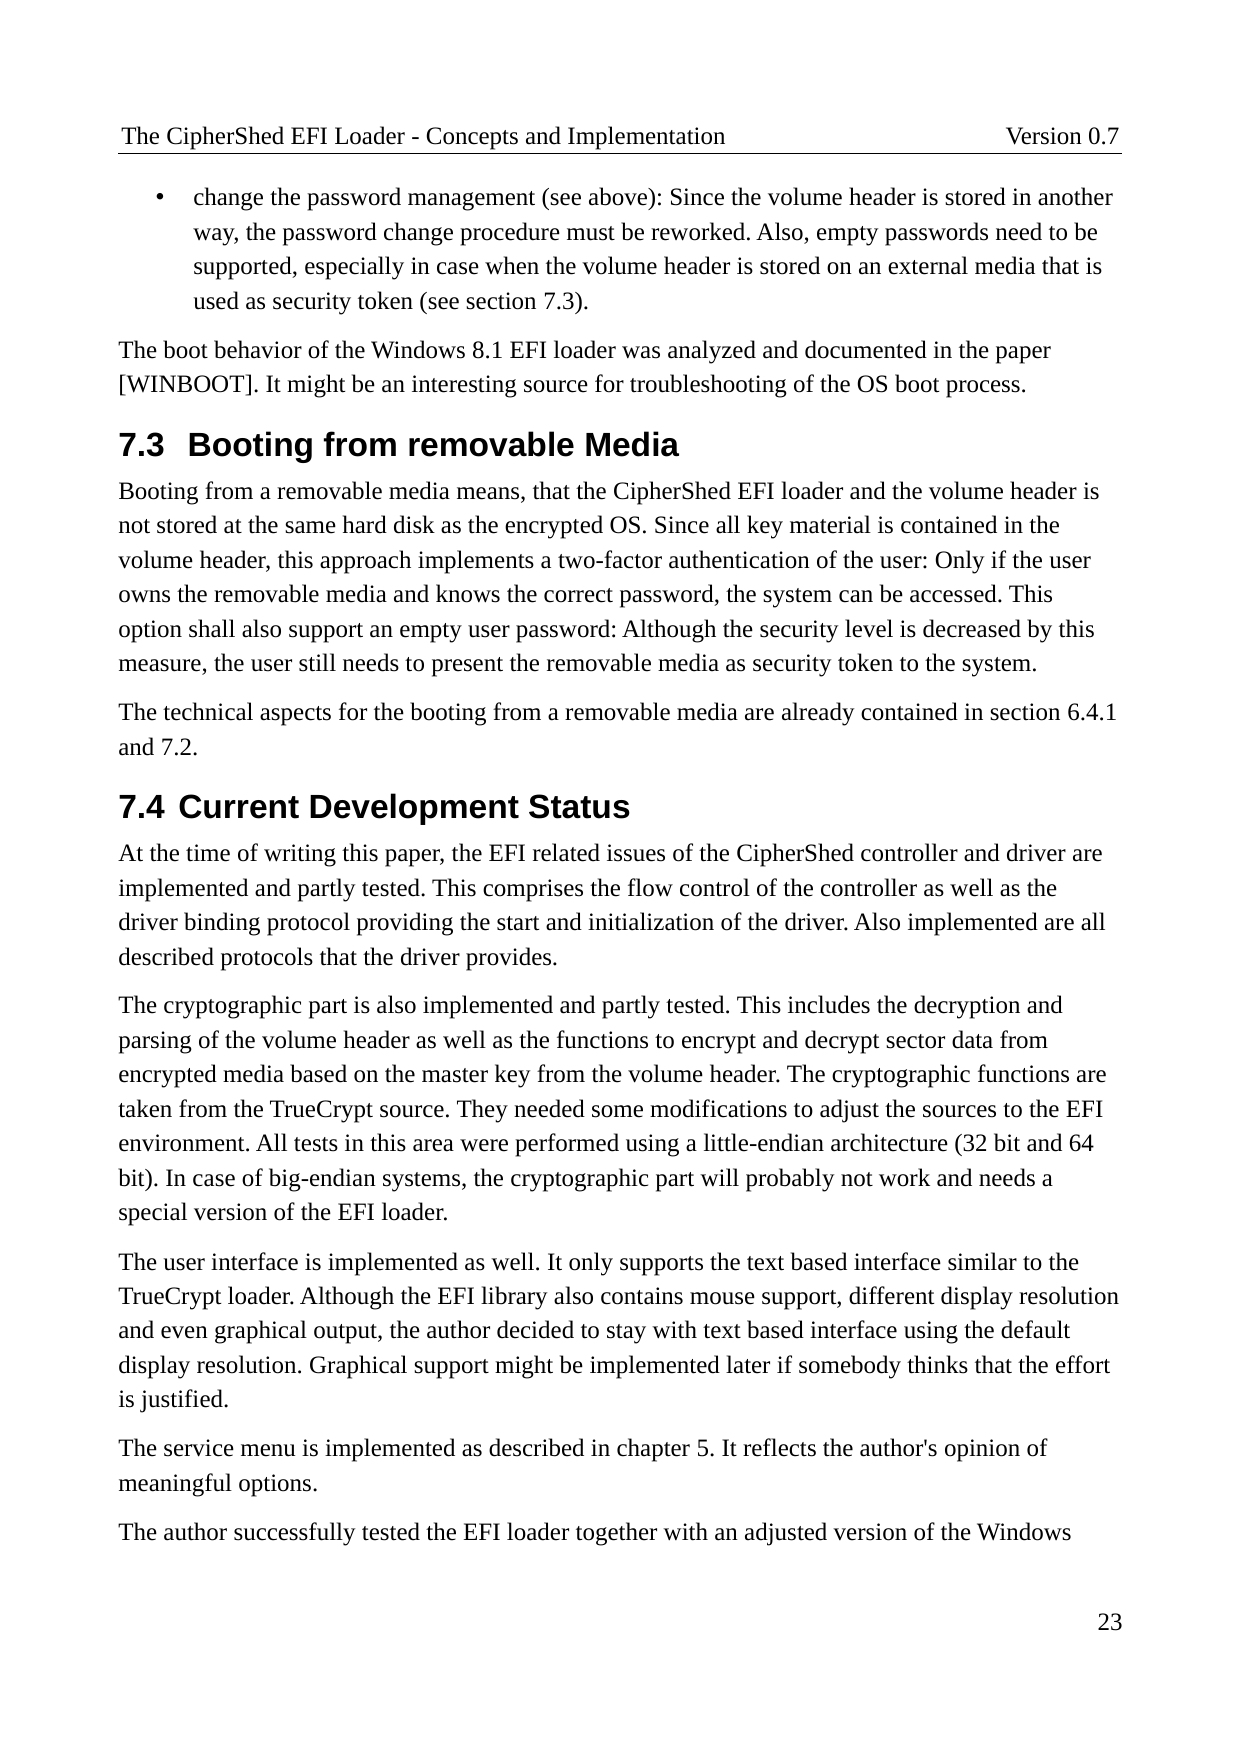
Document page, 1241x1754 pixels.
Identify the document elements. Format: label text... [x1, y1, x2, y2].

text Booting from a removable media means, that the CipherShed EFI loader and the volume header is not stored at the same hard disk as the encrypted OS. Since all key material is contained in the volume header, this approach implements a two-factor authentication of the user: Only if the user owns the removable media and knows the correct password, the system can be accessed. This option shall also support an empty user password: Although the security level is decreased by this measure, the user still needs to present the removable media as security token to the system. [118, 476, 1122, 677]
list change the password management (see above): Since the volume header is stored in another way, the password change procedure must be reworked. Also, empty passwords need to be supported, especially in case when the volume header is stored on an external media that is used as security token (see section 7.3). [156, 182, 1122, 314]
text The author successfully tested the EFI loader together with an adjusted version of the Windows [118, 1517, 1122, 1546]
text The cryptographic part is also implemented and partly tested. This includes the decryption and parsing of the volume header as well as the functions to encrypt and decrypt sector data from encrypted media based on the master key from the volume header. The cryptographic functions are taken from the TrueCrypt source. They needed some modifications to adjust the sources to the EFI environment. All tests in this area were performed using a little-endian architecture (32 bit and 64 bit). In case of big-endian systems, the cryptographic part will probably not work and needs a special version of the EFI loader. [118, 991, 1122, 1226]
subtitle Booting from removable Media [118, 424, 1122, 463]
text The technical aspects for the booting from a removable media are already contained in section 6.4.1 and 7.2. [118, 697, 1122, 760]
text At the time of writing this paper, the EFI related issues of the CipherShed controller and driver are implemented and partly tested. This comprises the flow control of the controller as well as the driver binding protocol providing the start and initialization of the driver. Also implemented are all described protocols that the driver provides. [118, 838, 1122, 970]
text The user interface is implemented as well. It only supports the text based interface similar to the TrueCrypt loader. Although the EFI library also contains mouse support, different display resolution and even graphical output, the author decided to stay with text based interface using the default display resolution. Graphical support might be implemented later if somebody thinks that the effort is justified. [118, 1247, 1122, 1413]
text The service menu is implemented as described in chapter 5. It reflects the author's opinion of meaningful options. [118, 1433, 1122, 1497]
subtitle Current Development Status [118, 787, 1122, 826]
text The boot behavior of the Windows 8.1 EFI loader was analyzed and documented in the paper [WINBOOT]. It might be an interesting source for troubleshooting of the OS boot process. [118, 335, 1122, 398]
